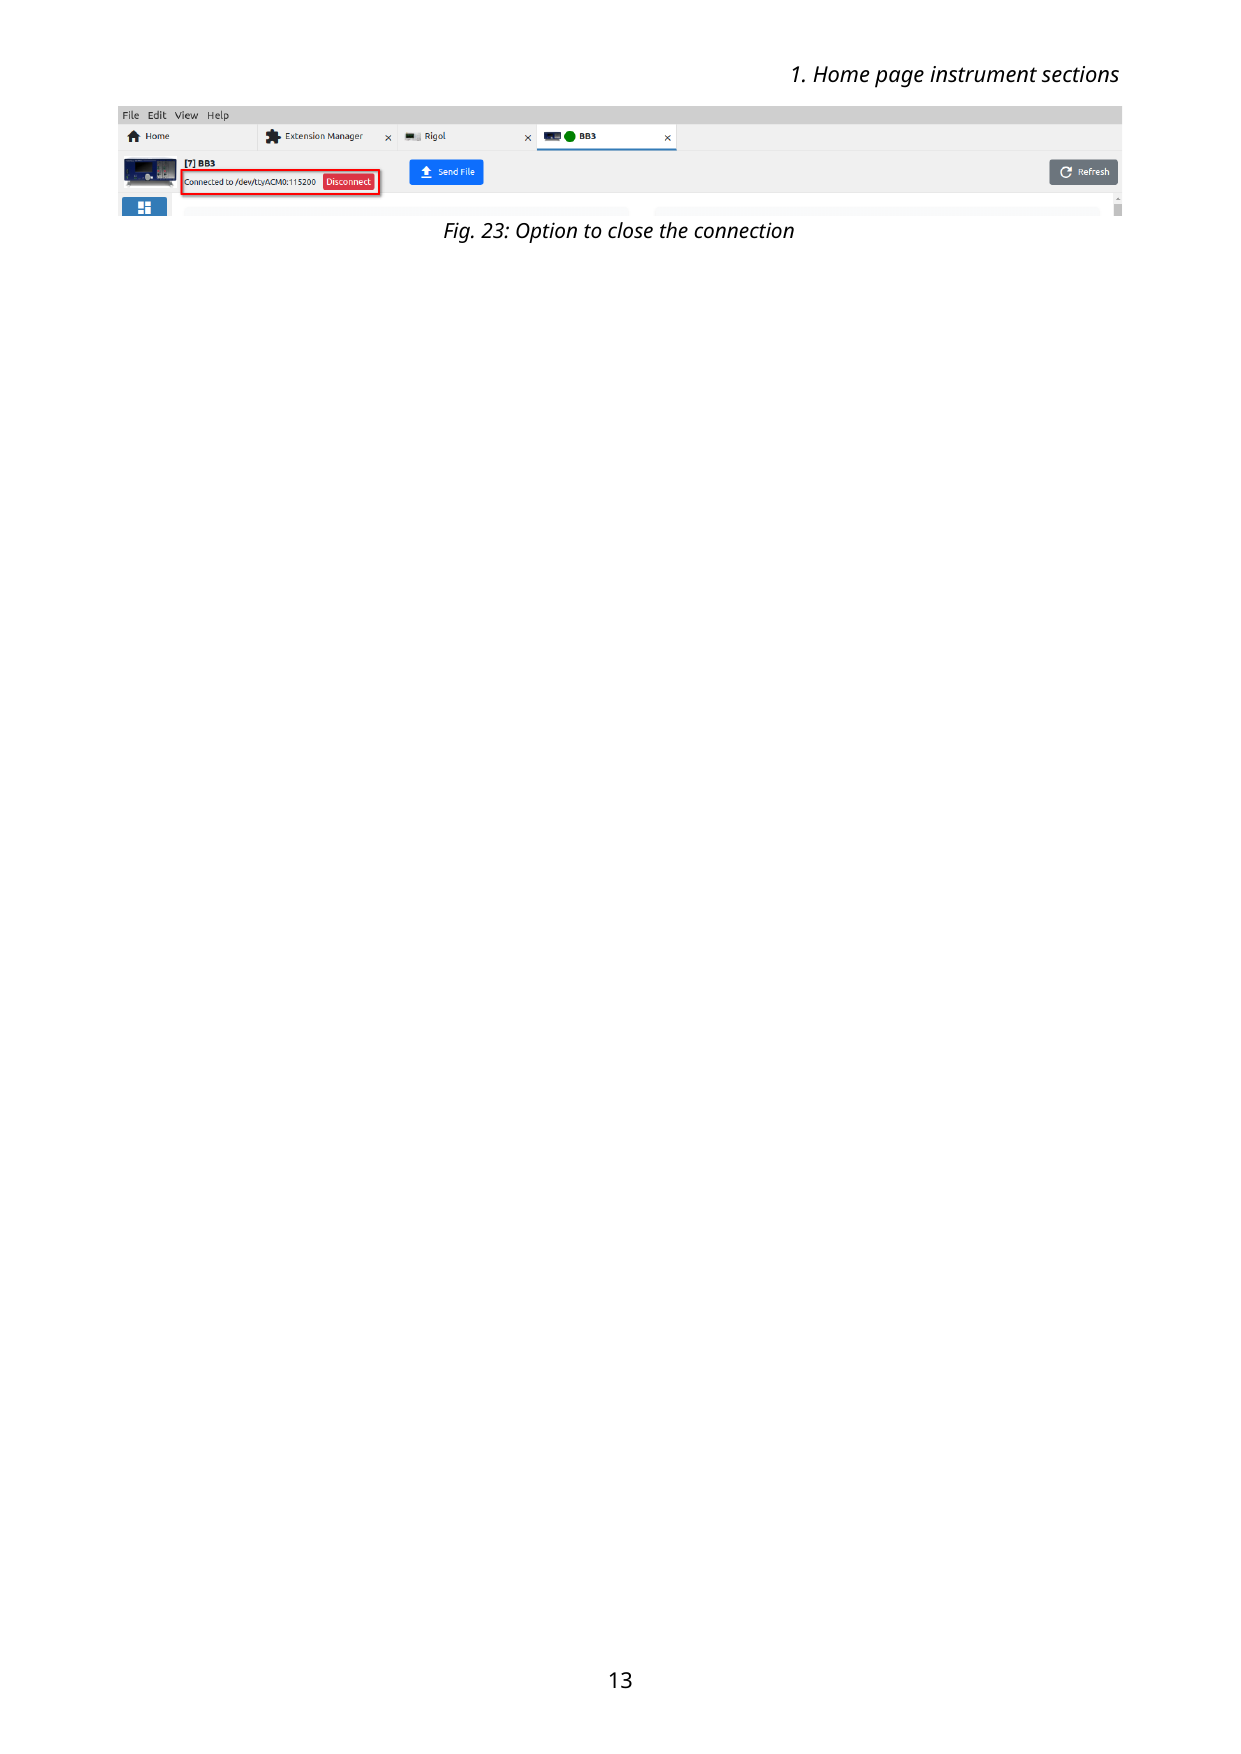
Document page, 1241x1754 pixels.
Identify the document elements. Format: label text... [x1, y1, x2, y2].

picture [118, 106, 1123, 216]
text Fig. 23: Option to close the connection [118, 216, 1122, 244]
